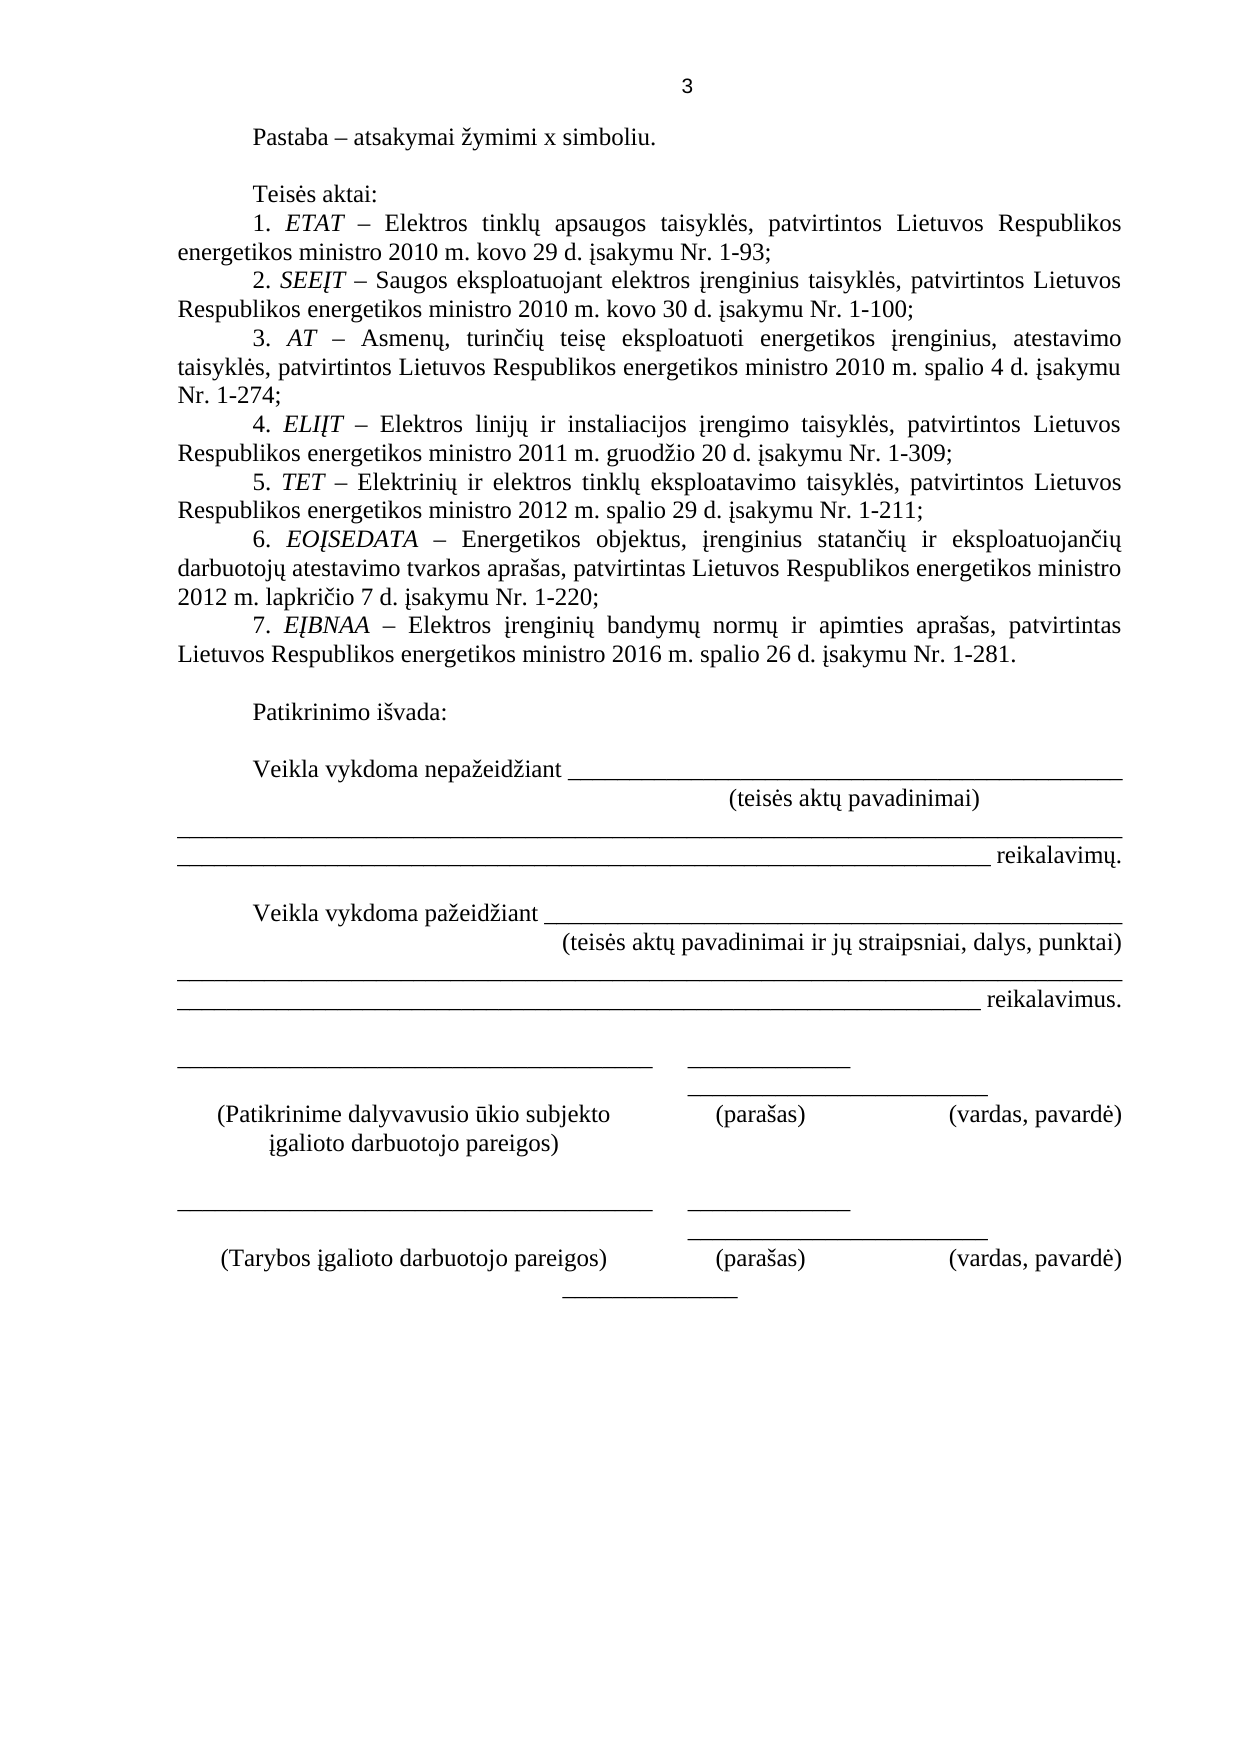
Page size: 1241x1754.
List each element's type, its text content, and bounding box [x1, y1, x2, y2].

text reikalavimų. [177, 841, 1122, 869]
text ______________________________________ _____________ ________________________ [177, 1186, 1122, 1243]
text Teisės aktai: [177, 179, 1122, 208]
text reikalavimus. [177, 984, 1122, 1013]
text 6. EOĮSEDATA – Energetikos objektus, įrenginius statančių ir eksploatuojančių darbuotojų atestavimo tvarkos aprašas, patvirtintas Lietuvos Respublikos energetikos ministro 2012 m. lapkričio 7 d. įsakymu Nr. 1-220; [177, 524, 1122, 611]
text Veikla vykdoma pažeidžiant [177, 898, 1122, 927]
text (Patikrinime dalyvavusio ūkio subjekto (parašas) (vardas, pavardė) [177, 1099, 1122, 1128]
text Veikla vykdoma nepažeidžiant [177, 754, 1122, 783]
text ______________ [177, 1272, 1122, 1301]
text 7. EĮBNAA – Elektros įrenginių bandymų normų ir apimties aprašas, patvirtintas Lietuvos Respublikos energetikos ministro 2016 m. spalio 26 d. įsakymu Nr. 1-281. [177, 611, 1122, 668]
text 5. TET – Elektrinių ir elektros tinklų eksploatavimo taisyklės, patvirtintos Lietuvos Respublikos energetikos ministro 2012 m. spalio 29 d. įsakymu Nr. 1-211; [177, 467, 1122, 524]
text 1. ETAT – Elektros tinklų apsaugos taisyklės, patvirtintos Lietuvos Respublikos energetikos ministro 2010 m. kovo 29 d. įsakymu Nr. 1-93; [177, 208, 1122, 266]
text ______________________________________ _____________ ________________________ [177, 1042, 1122, 1099]
text Pastaba – atsakymai žymimi x simboliu. [177, 122, 1122, 151]
text 3. AT – Asmenų, turinčių teisę eksploatuoti energetikos įrenginius, atestavimo taisyklės, patvirtintos Lietuvos Respublikos energetikos ministro 2010 m. spalio 4 d. įsakymu Nr. 1-274; [177, 323, 1122, 409]
text (Tarybos įgalioto darbuotojo pareigos) (parašas) (vardas, pavardė) [177, 1243, 1122, 1272]
text (teisės aktų pavadinimai) [177, 783, 1122, 812]
text 2. SEEĮT – Saugos eksploatuojant elektros įrenginius taisyklės, patvirtintos Lietuvos Respublikos energetikos ministro 2010 m. kovo 30 d. įsakymu Nr. 1-100; [177, 266, 1122, 323]
text (teisės aktų pavadinimai ir jų straipsniai, dalys, punktai) [177, 927, 1122, 956]
text Patikrinimo išvada: [177, 697, 1122, 726]
text įgalioto darbuotojo pareigos) [177, 1128, 1122, 1157]
text 4. ELIĮT – Elektros linijų ir instaliacijos įrengimo taisyklės, patvirtintos Lietuvos Respublikos energetikos ministro 2011 m. gruodžio 20 d. įsakymu Nr. 1-309; [177, 409, 1122, 467]
